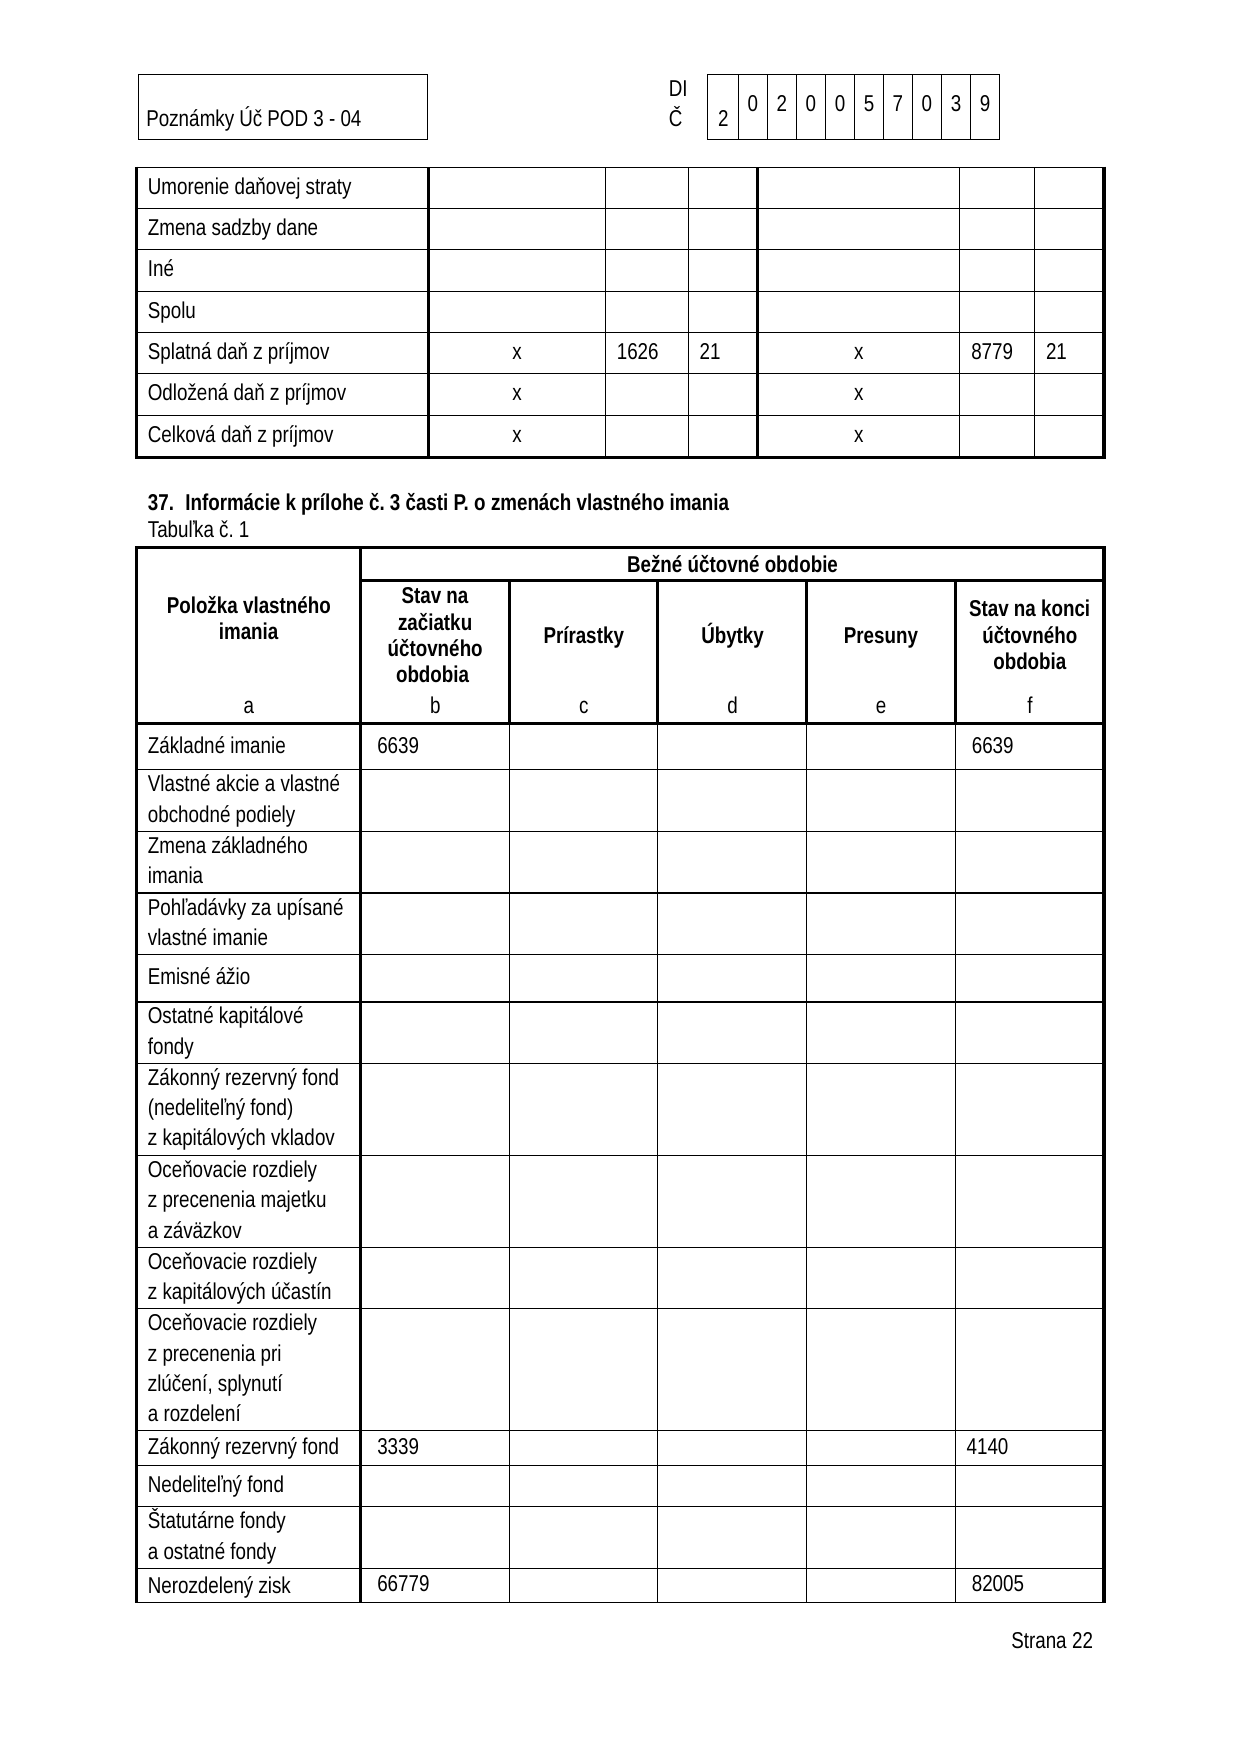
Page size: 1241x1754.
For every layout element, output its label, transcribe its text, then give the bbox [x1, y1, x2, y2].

table_cell [362, 1466, 509, 1506]
table_cell [658, 770, 806, 831]
table_cell [956, 1507, 1102, 1568]
table_cell [658, 1003, 806, 1063]
table_cell [960, 168, 1034, 208]
table_cell [807, 725, 955, 769]
table_cell Iné [138, 250, 427, 291]
table_header Bežné účtovné obdobie [362, 549, 1102, 579]
table_cell [510, 725, 657, 769]
table_cell Stav na konci účtovného obdobia [957, 582, 1102, 688]
table_cell e [808, 688, 954, 722]
table_cell Stav na začiatku účtovného obdobia [362, 582, 508, 688]
table_cell [960, 209, 1034, 249]
table_cell [807, 1064, 955, 1154]
table_cell [759, 209, 959, 249]
table_cell Emisné ážio [138, 955, 359, 1001]
table_cell [510, 1569, 657, 1602]
table_cell [606, 209, 688, 249]
table_cell [606, 168, 688, 208]
table_cell [807, 1156, 955, 1247]
table_cell [689, 209, 756, 249]
table_cell [658, 725, 806, 769]
table_cell Zákonný rezervný fond [138, 1431, 359, 1464]
table_cell 66779 [362, 1569, 509, 1602]
table_cell [362, 894, 509, 954]
table_cell 6639 [956, 725, 1102, 769]
table_cell Odložená daň z príjmov [138, 374, 427, 415]
table_cell [510, 770, 657, 831]
table_cell Umorenie daňovej straty [138, 168, 427, 208]
table_cell [689, 168, 756, 208]
table_cell Zmena sadzby dane [138, 209, 427, 249]
table_cell 1626 [606, 333, 688, 373]
table_cell [807, 955, 955, 1001]
table_cell [759, 168, 959, 208]
table_cell [807, 1507, 955, 1568]
table_cell [658, 1309, 806, 1430]
table_cell Oceňovacie rozdiely z precenenia pri zlúčení, splynutí a rozdelení [138, 1309, 359, 1430]
table_cell [510, 1003, 657, 1063]
table_cell [1035, 374, 1102, 415]
table_cell [956, 1003, 1102, 1063]
table_cell [510, 1309, 657, 1430]
table_cell [510, 1431, 657, 1464]
table_cell x [430, 374, 605, 415]
table_cell [658, 1156, 806, 1247]
table_cell 21 [689, 333, 756, 373]
table_cell Zmena základného imania [138, 832, 359, 892]
table_cell [510, 832, 657, 892]
table_cell [1035, 168, 1102, 208]
table_cell [1035, 292, 1102, 332]
table_cell [510, 955, 657, 1001]
table_cell [658, 1466, 806, 1506]
table_cell [510, 894, 657, 954]
table_cell Úbytky [659, 582, 805, 688]
table_cell [1035, 250, 1102, 291]
table_cell [606, 250, 688, 291]
table_cell d [659, 688, 805, 722]
table_cell [430, 292, 605, 332]
table_cell [689, 250, 756, 291]
table_cell Presuny [808, 582, 954, 688]
table_cell Štatutárne fondy a ostatné fondy [138, 1507, 359, 1568]
table_cell [362, 1064, 509, 1154]
table_cell [362, 1003, 509, 1063]
table_cell [658, 832, 806, 892]
table_cell a [138, 688, 359, 722]
table_cell 21 [1035, 333, 1102, 373]
table_cell [956, 1466, 1102, 1506]
table_cell [807, 1003, 955, 1063]
table_cell [510, 1507, 657, 1568]
table_cell [956, 1156, 1102, 1247]
table_cell 82005 [956, 1569, 1102, 1602]
table_cell [658, 1248, 806, 1308]
table_cell [956, 770, 1102, 831]
table_cell [430, 250, 605, 291]
table_cell 8779 [960, 333, 1034, 373]
table_cell [956, 955, 1102, 1001]
table_cell [606, 416, 688, 456]
table_cell 4140 [956, 1431, 1102, 1464]
table_cell Zákonný rezervný fond (nedeliteľný fond) z kapitálových vkladov [138, 1064, 359, 1154]
table_cell x [430, 333, 605, 373]
table_cell [807, 1248, 955, 1308]
table_cell x [430, 416, 605, 456]
table_cell x [759, 333, 959, 373]
table_cell c [511, 688, 656, 722]
table_header Položka vlastného imania [138, 549, 359, 688]
table_cell [807, 1309, 955, 1430]
table_cell [1035, 209, 1102, 249]
table_cell [362, 1309, 509, 1430]
table_cell [658, 1064, 806, 1154]
table_cell [689, 416, 756, 456]
table_cell [362, 832, 509, 892]
table_cell Nedeliteľný fond [138, 1466, 359, 1506]
table_cell [658, 955, 806, 1001]
table_cell [807, 1466, 955, 1506]
table_cell [362, 770, 509, 831]
table_cell [956, 1309, 1102, 1430]
table_cell [759, 250, 959, 291]
table_cell [362, 1156, 509, 1247]
table_cell [362, 1507, 509, 1568]
table_cell [362, 955, 509, 1001]
table_cell Prírastky [511, 582, 656, 688]
table_cell [689, 292, 756, 332]
table_cell x [759, 416, 959, 456]
table_cell [510, 1466, 657, 1506]
table_cell [807, 1569, 955, 1602]
table_cell Vlastné akcie a vlastné obchodné podiely [138, 770, 359, 831]
table_cell [960, 292, 1034, 332]
text Tabuľka č. 1 [148, 516, 1093, 542]
table_cell [510, 1064, 657, 1154]
table_cell Celková daň z príjmov [138, 416, 427, 456]
table_cell [606, 292, 688, 332]
table_cell 3339 [362, 1431, 509, 1464]
table_cell [956, 1064, 1102, 1154]
table_cell [658, 1507, 806, 1568]
table_cell Spolu [138, 292, 427, 332]
table_cell 6639 [362, 725, 509, 769]
table_cell [956, 832, 1102, 892]
table_cell x [759, 374, 959, 415]
table_cell Nerozdelený zisk [138, 1569, 359, 1602]
table_cell f [957, 688, 1102, 722]
table_cell Oceňovacie rozdiely z precenenia majetku a záväzkov [138, 1156, 359, 1247]
table_cell [759, 292, 959, 332]
table_cell [658, 894, 806, 954]
title Informácie k prílohe č. 3 časti P. o zmenách vlastného imania [148, 489, 1093, 516]
table_cell [362, 1248, 509, 1308]
table_cell [956, 1248, 1102, 1308]
table_cell [510, 1248, 657, 1308]
table_cell Oceňovacie rozdiely z kapitálových účastín [138, 1248, 359, 1308]
table_cell Splatná daň z príjmov [138, 333, 427, 373]
table_cell [960, 374, 1034, 415]
table_cell [658, 1569, 806, 1602]
table_cell Základné imanie [138, 725, 359, 769]
table_cell [807, 832, 955, 892]
table_cell [658, 1431, 806, 1464]
table_cell [807, 1431, 955, 1464]
table_cell [807, 770, 955, 831]
table_cell [430, 168, 605, 208]
table_cell b [362, 688, 508, 722]
table_cell [960, 416, 1034, 456]
table_cell [606, 374, 688, 415]
table_cell [510, 1156, 657, 1247]
table_cell [430, 209, 605, 249]
table_cell [689, 374, 756, 415]
table_cell [807, 894, 955, 954]
table_cell Pohľadávky za upísané vlastné imanie [138, 894, 359, 954]
table_cell Ostatné kapitálové fondy [138, 1003, 359, 1063]
table_cell [960, 250, 1034, 291]
table_cell [1035, 416, 1102, 456]
table_cell [956, 894, 1102, 954]
